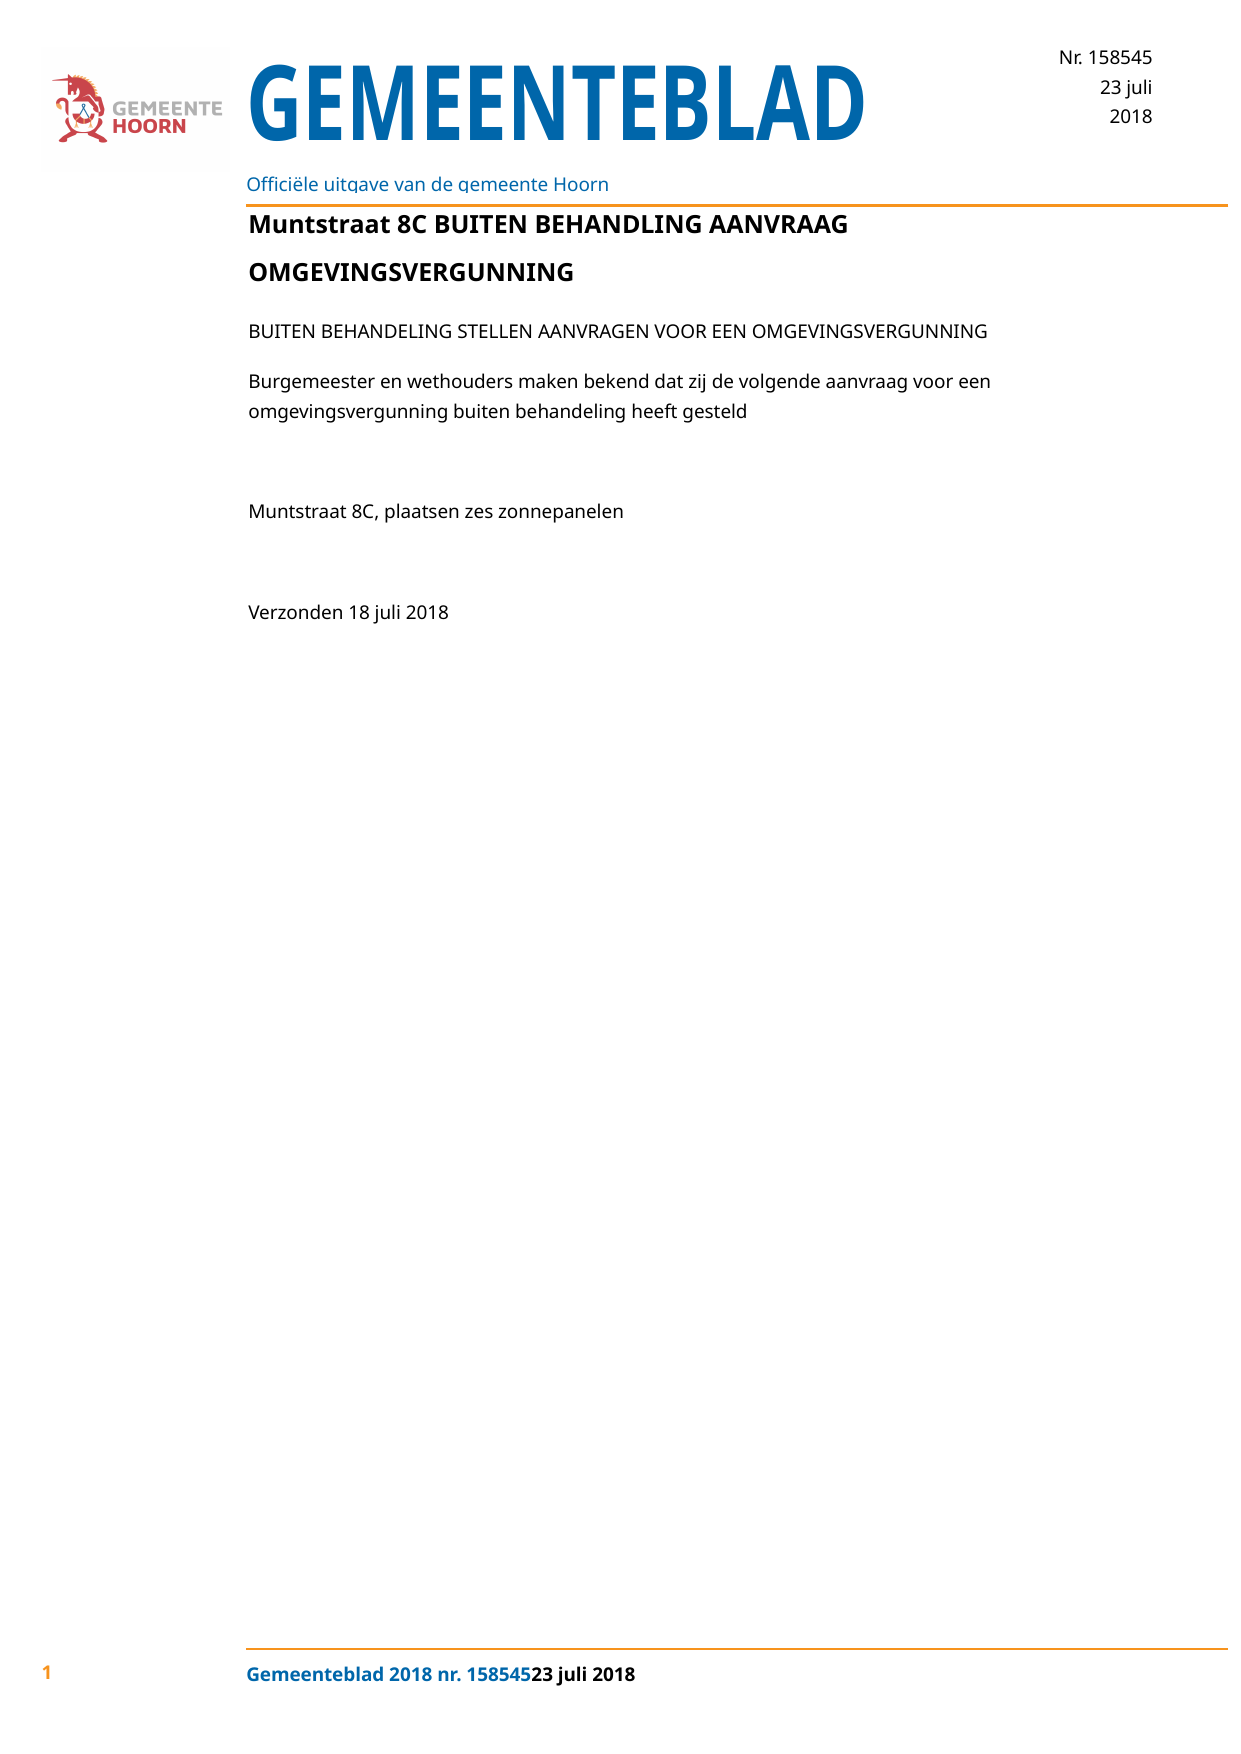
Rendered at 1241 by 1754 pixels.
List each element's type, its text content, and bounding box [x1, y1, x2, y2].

picture [41, 47, 231, 172]
text Muntstraat 8C, plaatsen zes zonnepanelen [248, 499, 1152, 524]
text Verzonden 18 juli 2018 [248, 599, 1152, 625]
text Burgemeester en wethouders maken bekend dat zij de volgende aanvraag voor een omgevingsvergunning buiten behandeling heeft gesteld [248, 368, 1152, 424]
text BUITEN BEHANDELING STELLEN AANVRAGEN VOOR EEN OMGEVINGSVERGUNNING [248, 318, 1152, 344]
text Muntstraat 8C BUITEN BEHANDLING AANVRAAG OMGEVINGSVERGUNNING [248, 207, 1152, 288]
